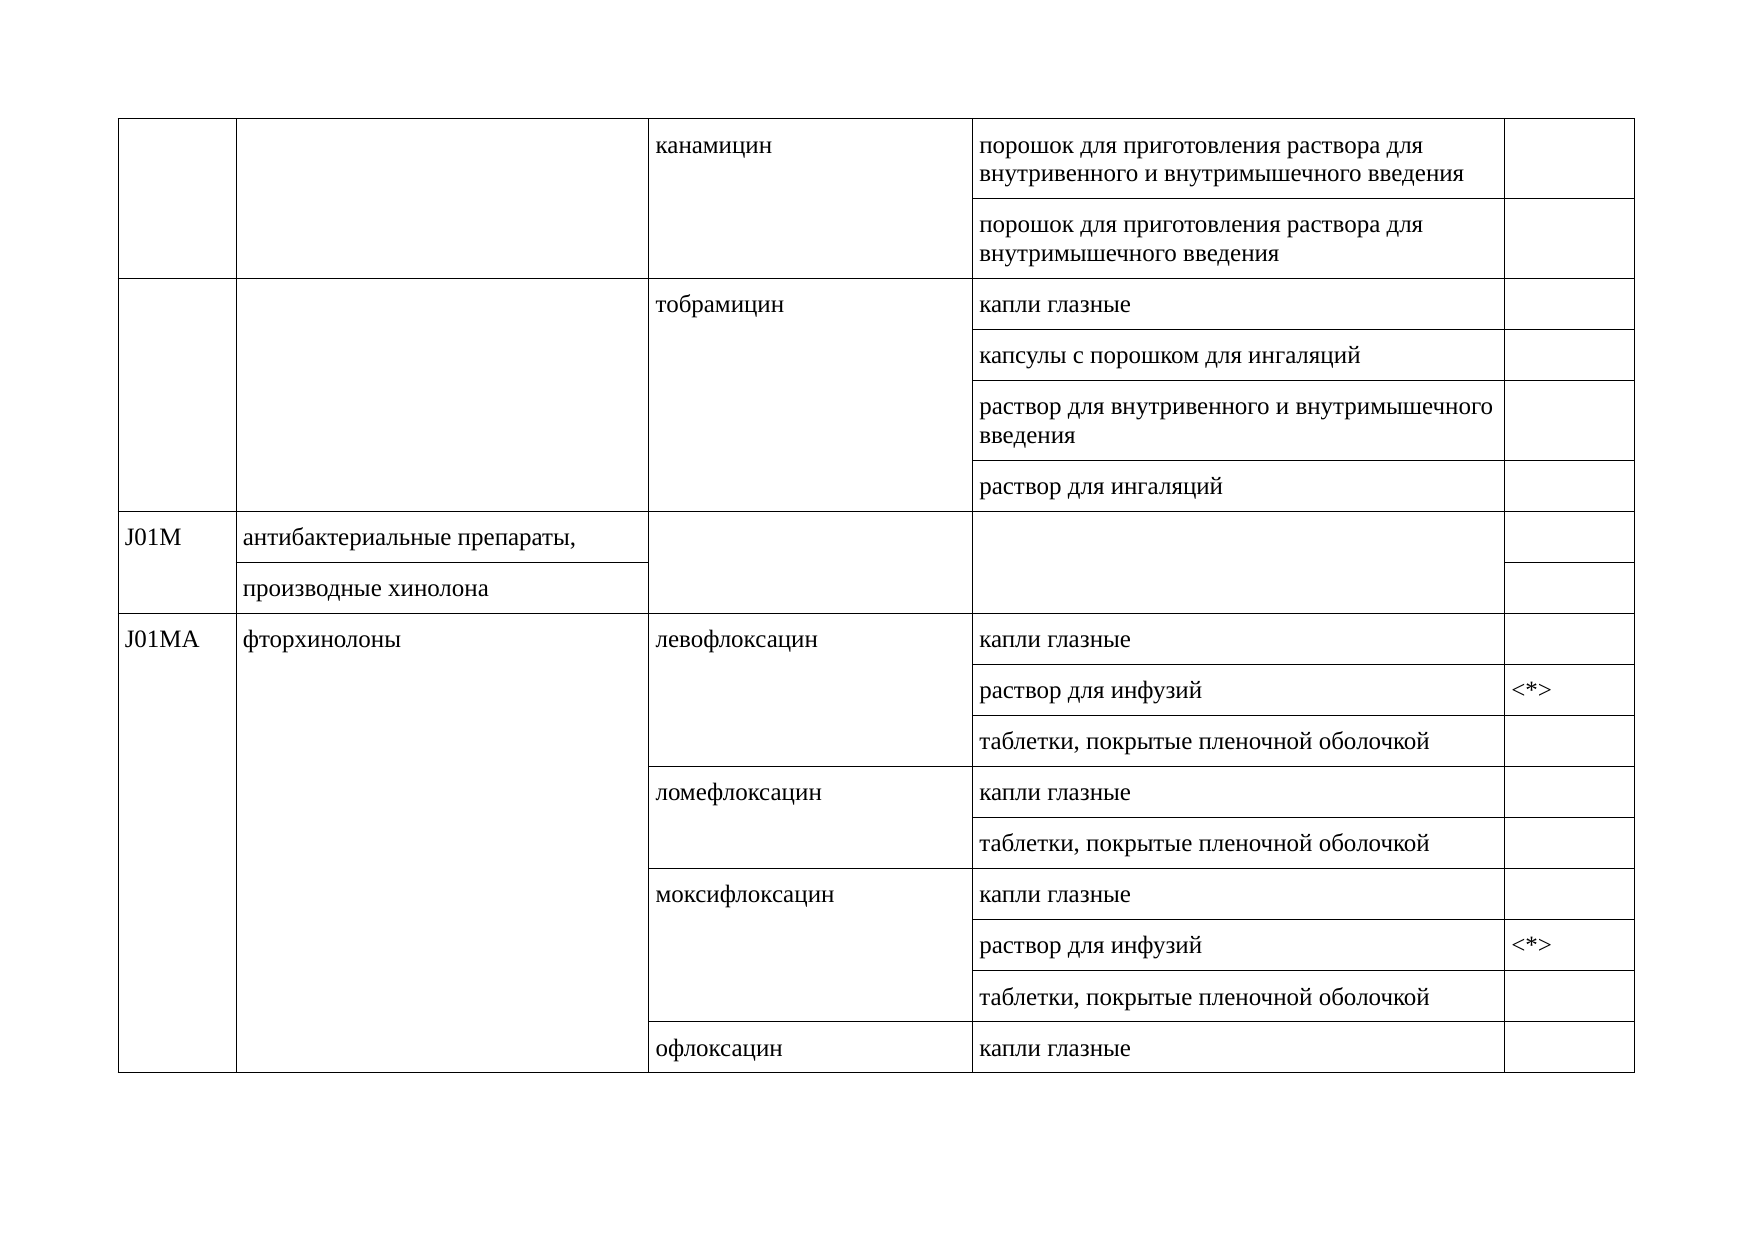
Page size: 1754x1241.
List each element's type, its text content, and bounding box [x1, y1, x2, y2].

table_cell [649, 512, 972, 613]
table_cell офлоксацин [649, 1022, 972, 1072]
table_cell <*> [1505, 665, 1634, 715]
table_cell [1505, 199, 1634, 278]
table_cell капсулы с порошком для ингаляций [973, 330, 1504, 380]
table_cell канамицин [649, 119, 972, 278]
table_cell капли глазные [973, 614, 1504, 664]
table_cell [237, 119, 648, 278]
table_cell [1505, 461, 1634, 511]
table_cell [237, 279, 648, 511]
table_cell [1505, 767, 1634, 817]
table_cell антибактериальные препараты, [237, 512, 648, 562]
table_cell левофлоксацин [649, 614, 972, 766]
table_cell таблетки, покрытые пленочной оболочкой [973, 818, 1504, 868]
table_cell [1505, 716, 1634, 766]
table_cell раствор для инфузий [973, 665, 1504, 715]
table_cell [1505, 869, 1634, 919]
table_cell ломефлоксацин [649, 767, 972, 868]
table_cell J01M [119, 512, 236, 613]
table_cell [1505, 279, 1634, 329]
table_cell раствор для ингаляций [973, 461, 1504, 511]
table_cell [1505, 330, 1634, 380]
table_cell [1505, 512, 1634, 562]
table_cell [119, 119, 236, 278]
table_cell моксифлоксацин [649, 869, 972, 1021]
table_cell [1505, 818, 1634, 868]
table_cell раствор для внутривенного и внутримышечного введения [973, 381, 1504, 459]
table_cell порошок для приготовления раствора для внутривенного и внутримышечного введения [973, 119, 1504, 198]
table_cell производные хинолона [237, 563, 648, 613]
table_cell [973, 512, 1504, 613]
table_cell капли глазные [973, 279, 1504, 329]
table_cell [1505, 1022, 1634, 1072]
table_cell порошок для приготовления раствора для внутримышечного введения [973, 199, 1504, 278]
table_cell таблетки, покрытые пленочной оболочкой [973, 971, 1504, 1021]
table_cell [1505, 381, 1634, 459]
table_cell раствор для инфузий [973, 920, 1504, 970]
table_cell таблетки, покрытые пленочной оболочкой [973, 716, 1504, 766]
table_cell [1505, 614, 1634, 664]
table_cell [119, 279, 236, 511]
table_cell [1505, 971, 1634, 1021]
table_cell капли глазные [973, 869, 1504, 919]
table_cell фторхинолоны [237, 614, 648, 1072]
table_cell <*> [1505, 920, 1634, 970]
table_cell [1505, 119, 1634, 198]
table_cell [1505, 563, 1634, 613]
table_cell J01MA [119, 614, 236, 1072]
table_cell тобрамицин [649, 279, 972, 511]
table_cell капли глазные [973, 1022, 1504, 1072]
table_cell капли глазные [973, 767, 1504, 817]
